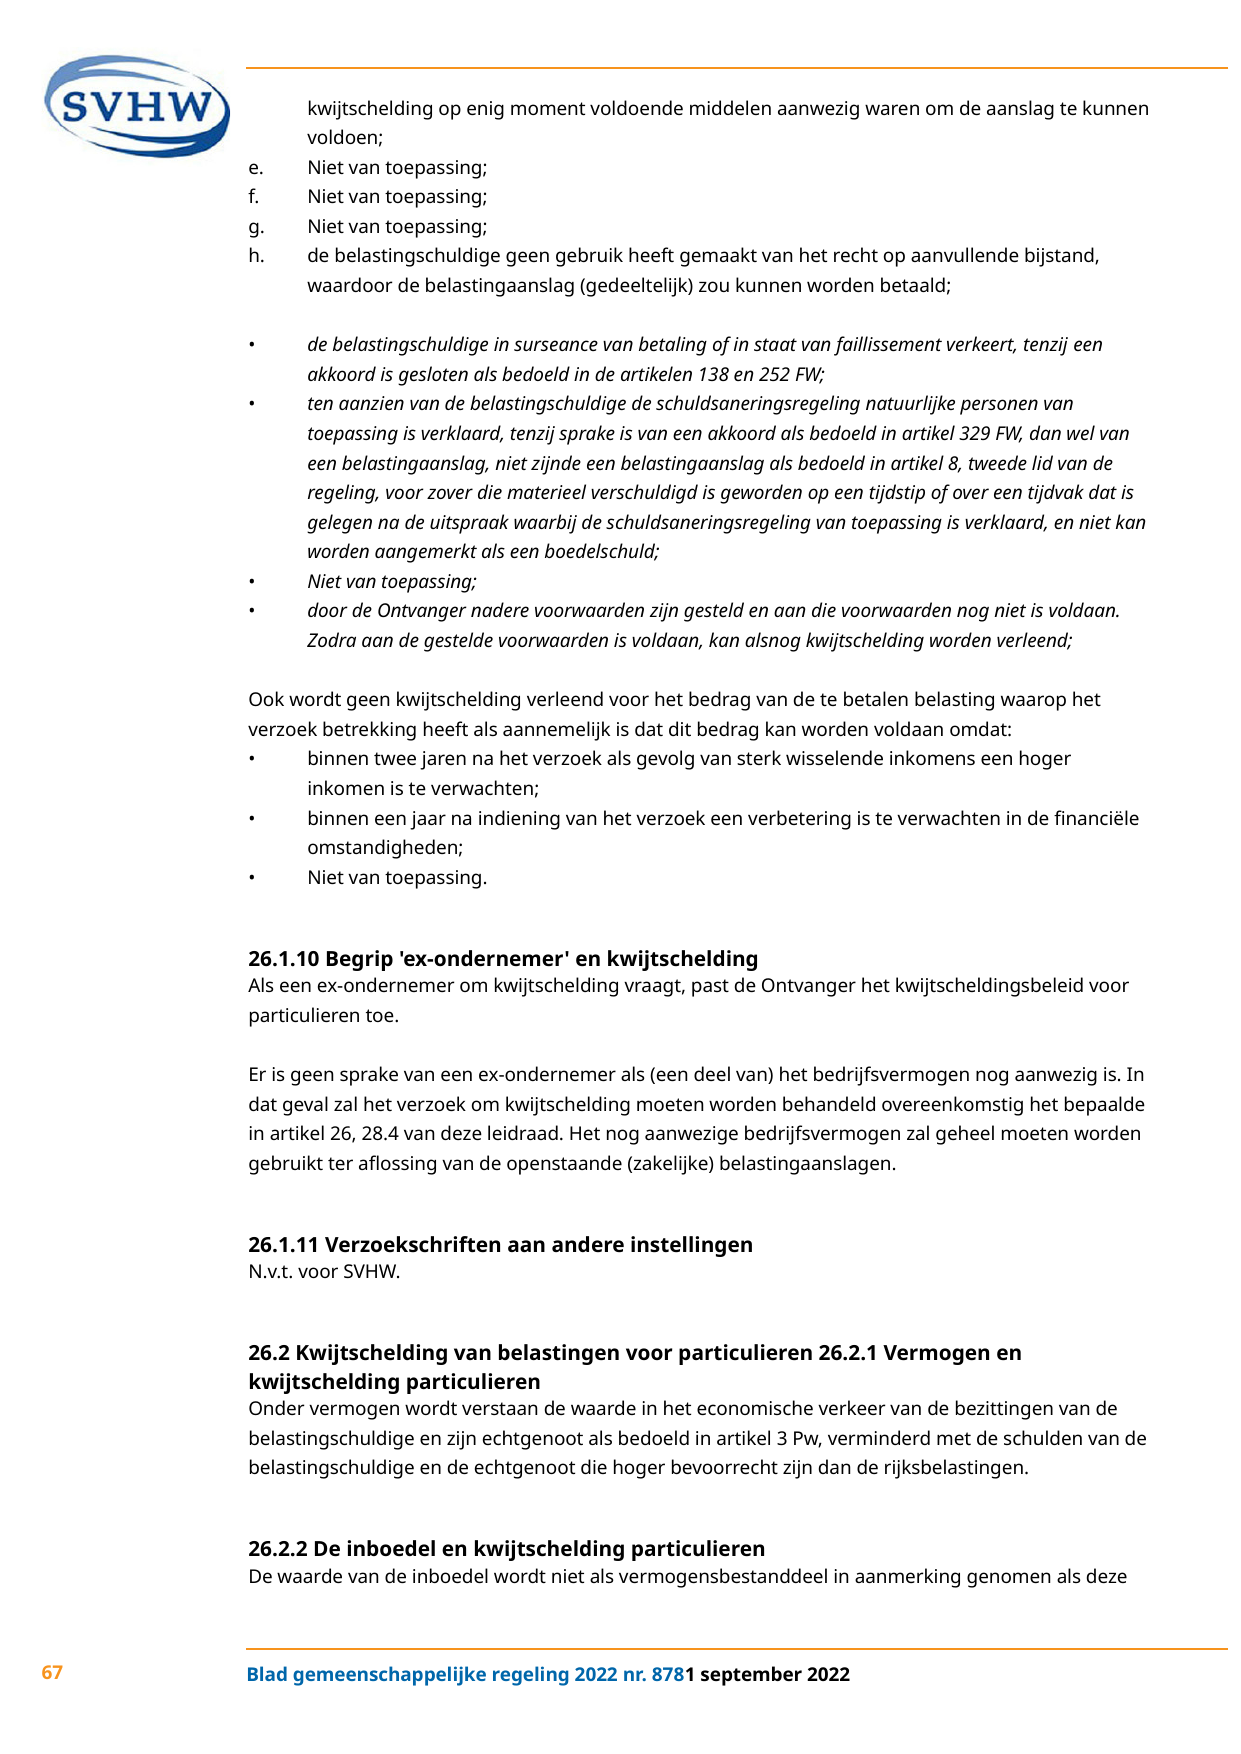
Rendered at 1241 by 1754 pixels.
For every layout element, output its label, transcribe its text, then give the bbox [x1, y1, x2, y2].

list de belastingschuldige geen gebruik heeft gemaakt van het recht op aanvullende bijstand, waardoor de belastingaanslag (gedeeltelijk) zou kunnen worden betaald; [248, 243, 1152, 298]
list binnen twee jaren na het verzoek als gevolg van sterk wisselende inkomens een hoger inkomen is te verwachten; [248, 746, 1152, 801]
text Als een ex-ondernemer om kwijtschelding vraagt, past de Ontvanger het kwijtscheldingsbeleid voor particulieren toe. [248, 972, 1152, 1028]
text 26.1.11 Verzoekschriften aan andere instellingen [248, 1230, 1152, 1258]
list Niet van toepassing; [248, 213, 1152, 239]
text 26.2 Kwijtschelding van belastingen voor particulieren 26.2.1 Vermogen en kwijtschelding particulieren [248, 1338, 1152, 1395]
list ten aanzien van de belastingschuldige de schuldsaneringsregeling natuurlijke personen van toepassing is verklaard, tenzij sprake is van een akkoord als bedoeld in artikel 329 FW, dan wel van een belastingaanslag, niet zijnde een belastingaanslag als bedoeld in artikel 8, tweede lid van de regeling, voor zover die materieel verschuldigd is geworden op een tijdstip of over een tijdvak dat is gelegen na de uitspraak waarbij de schuldsaneringsregeling van toepassing is verklaard, en niet kan worden aangemerkt als een boedelschuld; [248, 391, 1152, 564]
text Er is geen sprake van een ex-ondernemer als (een deel van) het bedrijfsvermogen nog aanwezig is. In dat geval zal het verzoek om kwijtschelding moeten worden behandeld overeenkomstig het bepaalde in artikel 26, 28.4 van deze leidraad. Het nog aanwezige bedrijfsvermogen zal geheel moeten worden gebruikt ter aflossing van de openstaande (zakelijke) belastingaanslagen. [248, 1061, 1152, 1176]
text 26.1.10 Begrip 'ex-ondernemer' en kwijtschelding [248, 944, 1152, 972]
list binnen een jaar na indiening van het verzoek een verbetering is te verwachten in de financiële omstandigheden; [248, 805, 1152, 860]
text 26.2.2 De inboedel en kwijtschelding particulieren [248, 1534, 1152, 1563]
list kwijtschelding op enig moment voldoende middelen aanwezig waren om de aanslag te kunnen voldoen; [248, 95, 1152, 150]
list Niet van toepassing; [248, 568, 1152, 594]
list Niet van toepassing. [248, 864, 1152, 890]
picture [41, 47, 231, 172]
text Ook wordt geen kwijtschelding verleend voor het bedrag van de te betalen belasting waarop het verzoek betrekking heeft als aannemelijk is dat dit bedrag kan worden voldaan omdat: [248, 686, 1152, 742]
list Niet van toepassing; [248, 154, 1152, 180]
list de belastingschuldige in surseance van betaling of in staat van faillissement verkeert, tenzij een akkoord is gesloten als bedoeld in de artikelen 138 en 252 FW; [248, 331, 1152, 387]
list door de Ontvanger nadere voorwaarden zijn gesteld en aan die voorwaarden nog niet is voldaan. Zodra aan de gestelde voorwaarden is voldaan, kan alsnog kwijtschelding worden verleend; [248, 598, 1152, 653]
text Onder vermogen wordt verstaan de waarde in het economische verkeer van de bezittingen van de belastingschuldige en zijn echtgenoot als bedoeld in artikel 3 Pw, verminderd met de schulden van de belastingschuldige en de echtgenoot die hoger bevoorrecht zijn dan de rijksbelastingen. [248, 1395, 1152, 1480]
list Niet van toepassing; [248, 183, 1152, 209]
text N.v.t. voor SVHW. [248, 1258, 1152, 1284]
text De waarde van de inboedel wordt niet als vermogensbestanddeel in aanmerking genomen als deze [248, 1563, 1152, 1588]
